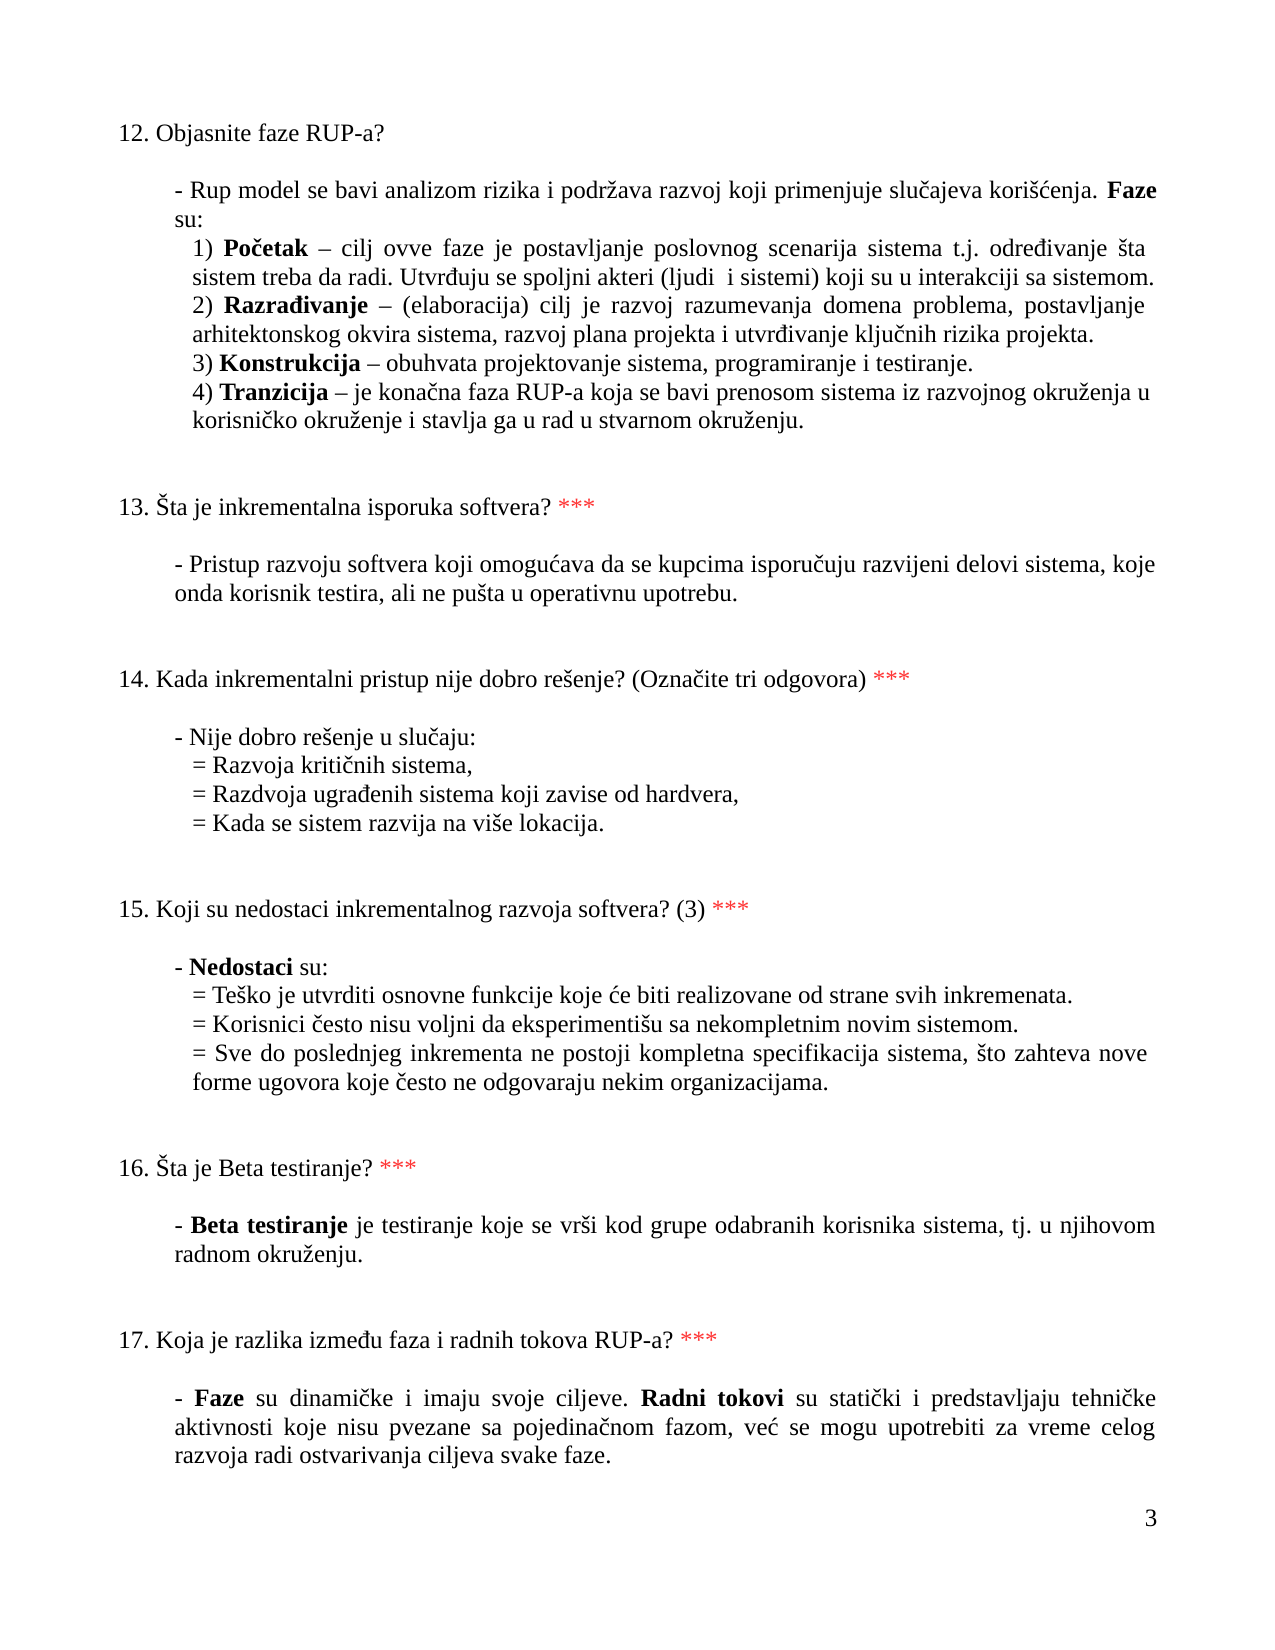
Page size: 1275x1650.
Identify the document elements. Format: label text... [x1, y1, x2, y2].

text - Rup model se bavi analizom rizika i podržava razvoj koji primenjuje slučajeva korišćenja. Faze su: [174, 176, 1157, 233]
text = Razvoja kritičnih sistema, [118, 751, 1157, 779]
text 4) Tranzicija – je konačna faza RUP-a koja se bavi prenosom sistema iz razvojnog okruženja u korisničko okruženje i stavlja ga u rad u stvarnom okruženju. [118, 377, 1157, 434]
text 1) Početak – cilj ovve faze je postavljanje poslovnog scenarija sistema t.j. određivanje šta sistem treba da radi. Utvrđuju se spoljni akteri (ljudi i sistemi) koji su u interakciji sa sistemom. [118, 233, 1157, 291]
text 3) Konstrukcija – obuhvata projektovanje sistema, programiranje i testiranje. [118, 348, 1157, 377]
text 12. Objasnite faze RUP-a? [118, 118, 1157, 147]
text 13. Šta je inkrementalna isporuka softvera? *** [118, 492, 1157, 521]
text = Razdvoja ugrađenih sistema koji zavise od hardvera, [118, 779, 1157, 808]
text = Sve do poslednjeg inkrementa ne postoji kompletna specifikacija sistema, što zahteva nove forme ugovora koje često ne odgovaraju nekim organizacijama. [118, 1038, 1157, 1096]
text - Faze su dinamičke i imaju svoje ciljeve. Radni tokovi su statički i predstavljaju tehničke aktivnosti koje nisu pvezane sa pojedinačnom fazom, već se mogu upotrebiti za vreme celog razvoja radi ostvarivanja ciljeva svake faze. [174, 1383, 1157, 1469]
text = Korisnici često nisu voljni da eksperimentišu sa nekompletnim novim sistemom. [118, 1009, 1157, 1038]
text - Nije dobro rešenje u slučaju: [174, 722, 1157, 751]
text = Teško je utvrditi osnovne funkcije koje će biti realizovane od strane svih inkremenata. [118, 981, 1157, 1009]
text 14. Kada inkrementalni pristup nije dobro rešenje? (Označite tri odgovora) *** [118, 664, 1157, 693]
text - Beta testiranje je testiranje koje se vrši kod grupe odabranih korisnika sistema, tj. u njihovom radnom okruženju. [174, 1211, 1157, 1268]
text 17. Koja je razlika između faza i radnih tokova RUP-a? *** [118, 1326, 1157, 1354]
text 15. Koji su nedostaci inkrementalnog razvoja softvera? (3) *** [118, 894, 1157, 923]
text - Pristup razvoju softvera koji omogućava da se kupcima isporučuju razvijeni delovi sistema, koje onda korisnik testira, ali ne pušta u operativnu upotrebu. [174, 549, 1157, 607]
text = Kada se sistem razvija na više lokacija. [118, 808, 1157, 837]
text - Nedostaci su: [174, 952, 1157, 981]
text 16. Šta je Beta testiranje? *** [118, 1153, 1157, 1182]
text 2) Razrađivanje – (elaboracija) cilj je razvoj razumevanja domena problema, postavljanje arhitektonskog okvira sistema, razvoj plana projekta i utvrđivanje ključnih rizika projekta. [118, 291, 1157, 348]
